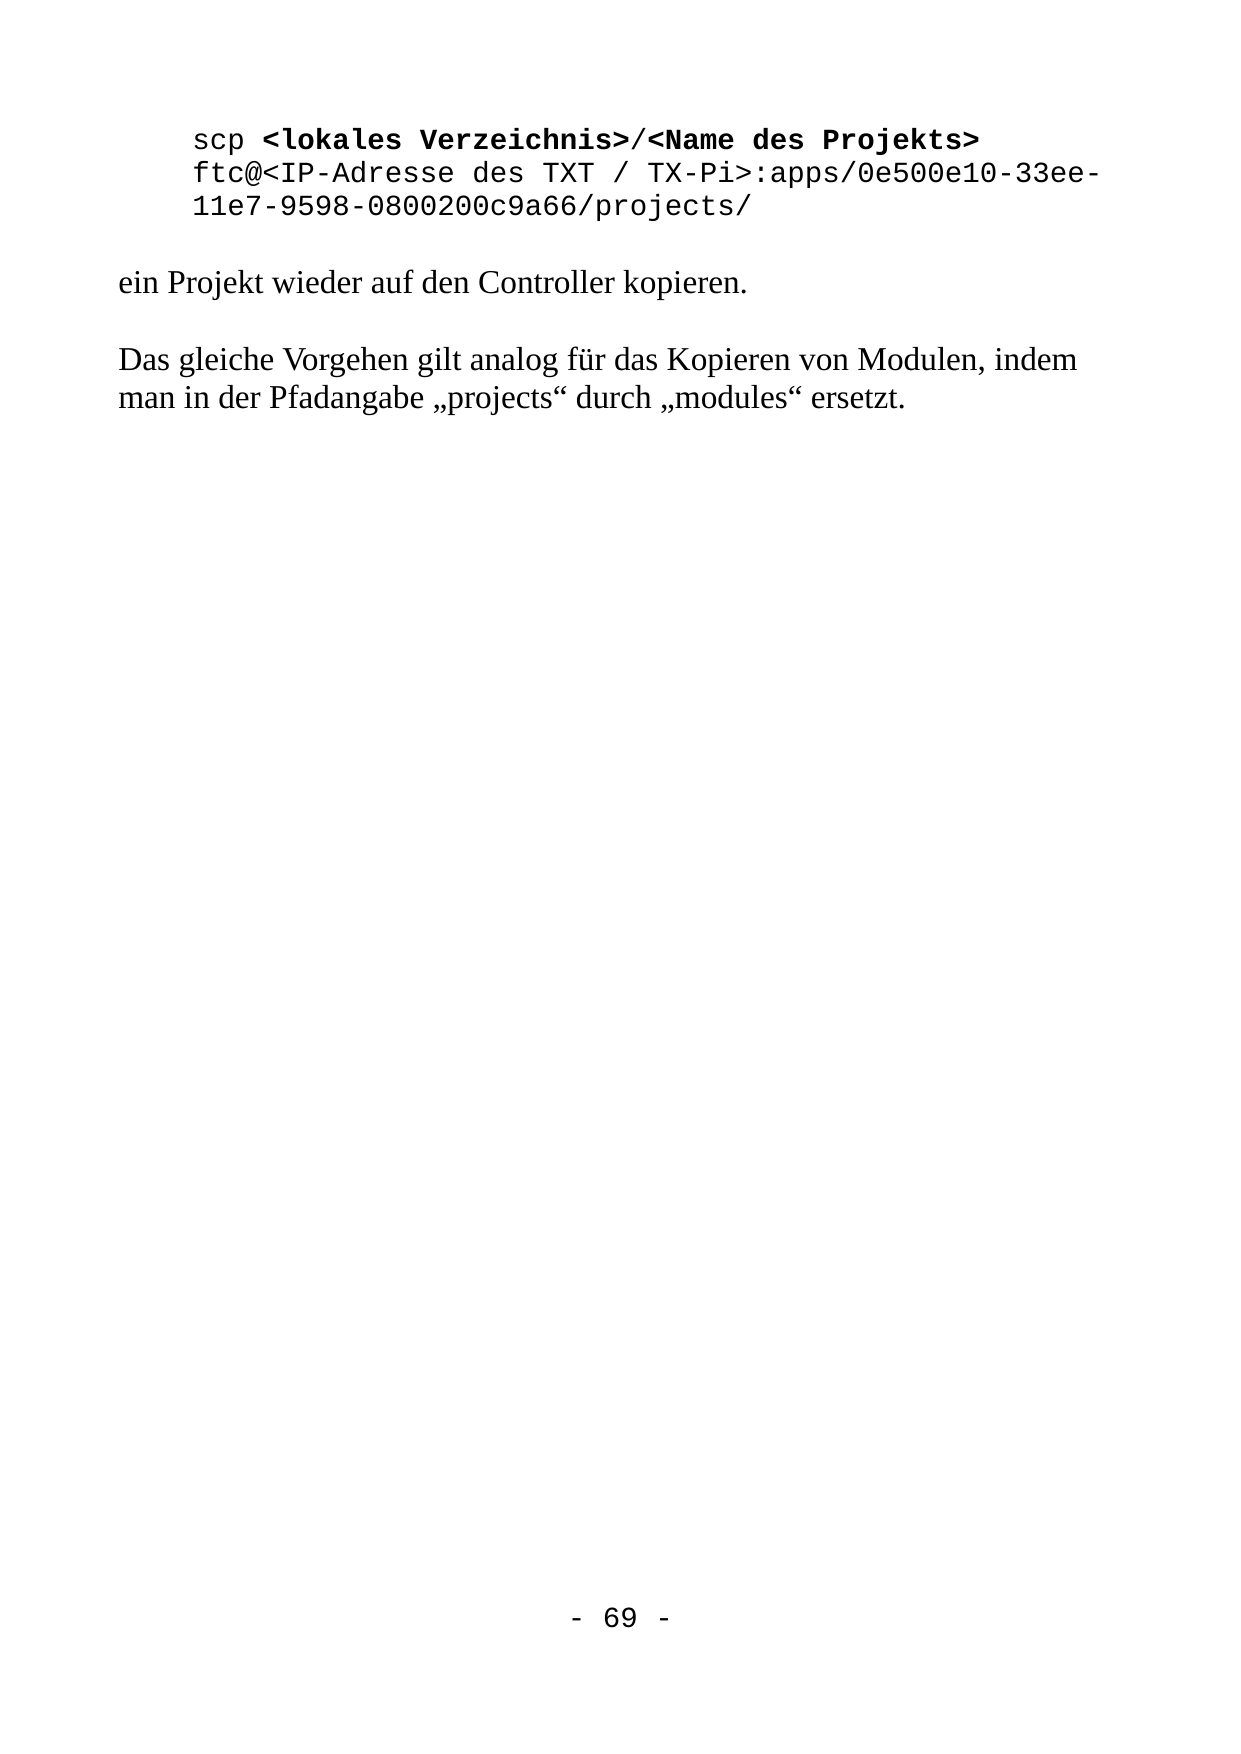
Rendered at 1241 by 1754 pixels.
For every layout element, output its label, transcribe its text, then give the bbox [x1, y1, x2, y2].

text Das gleiche Vorgehen gilt analog für das Kopieren von Modulen, indem man in der Pfadangabe „projects“ durch „modules“ ersetzt. [118, 339, 1122, 416]
text ein Projekt wieder auf den Controller kopieren. [118, 262, 1122, 301]
text ftc@<IP-Adresse des TXT / TX-Pi>:apps/0e500e10-33ee- 11e7-9598-0800200c9a66/projects/ [118, 158, 1122, 224]
text scp <lokales Verzeichnis>/<Name des Projekts> [118, 118, 1122, 158]
